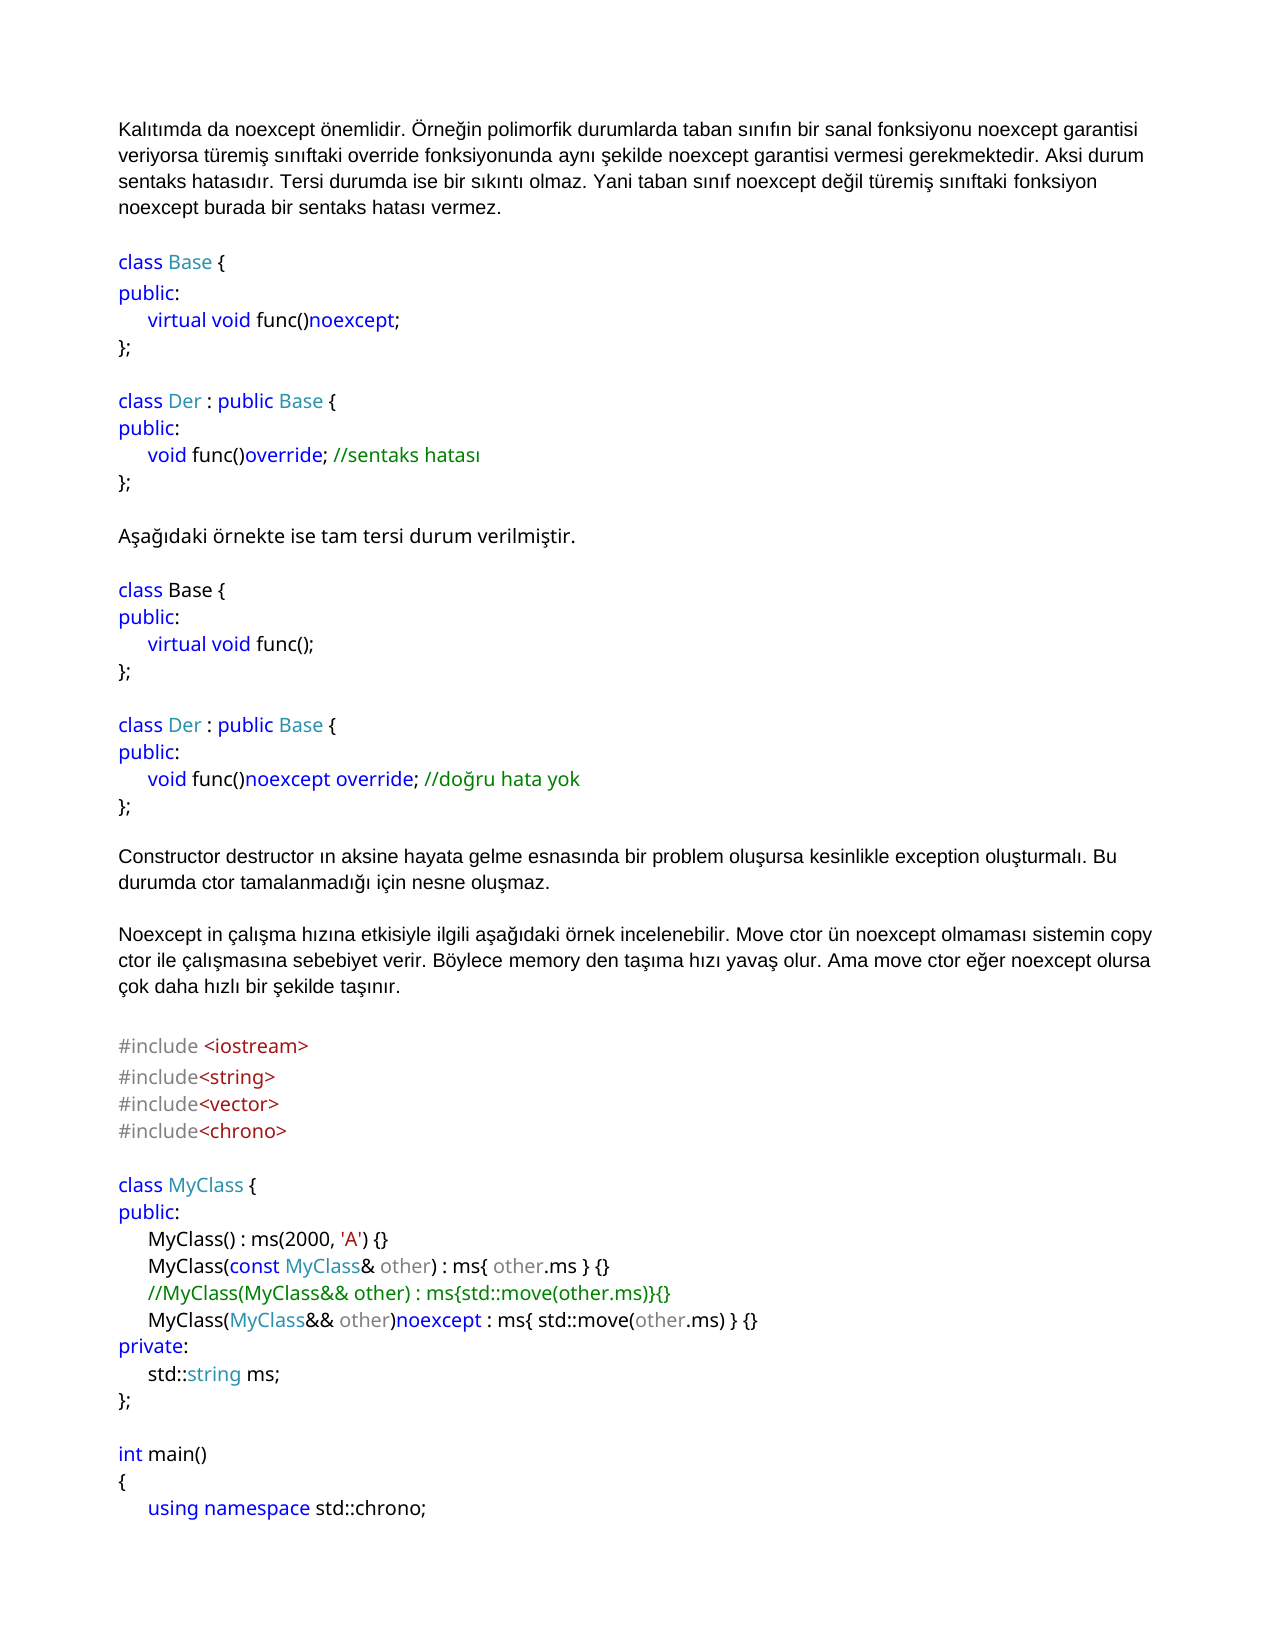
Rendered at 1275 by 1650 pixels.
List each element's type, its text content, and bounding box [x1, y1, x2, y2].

text int main() [118, 1441, 1157, 1468]
text private: [118, 1333, 1157, 1360]
text { [118, 1468, 1157, 1495]
text MyClass(MyClass&& other)noexcept : ms{ std::move(other.ms) } {} [118, 1306, 1157, 1333]
text }; [118, 1387, 1157, 1414]
text class Base { [118, 248, 1157, 275]
text class Der : public Base { [118, 387, 1157, 414]
text std::string ms; [118, 1360, 1157, 1387]
text public: [118, 279, 1157, 306]
text }; [118, 468, 1157, 495]
text public: [118, 603, 1157, 630]
text Noexcept in çalışma hızına etkisiyle ilgili aşağıdaki örnek incelenebilir. Move ctor ün noexcept olmaması sistemin copy ctor ile çalışmasına sebebiyet verir. Böylece memory den taşıma hızı yavaş olur. Ama move ctor eğer noexcept olursa çok daha hızlı bir şekilde taşınır. [118, 923, 1157, 998]
text void func()noexcept override; //doğru hata yok [118, 765, 1157, 792]
text public: [118, 738, 1157, 765]
text Constructor destructor ın aksine hayata gelme esnasında bir problem oluşursa kesinlikle exception oluşturmalı. Bu durumda ctor tamalanmadığı için nesne oluşmaz. [118, 845, 1157, 894]
text #include<string> [118, 1063, 1157, 1090]
text Aşağıdaki örnekte ise tam tersi durum verilmiştir. [118, 522, 1157, 549]
text class Der : public Base { [118, 711, 1157, 738]
text void func()override; //sentaks hatası [118, 441, 1157, 468]
text #include<chrono> [118, 1117, 1157, 1144]
text using namespace std::chrono; [118, 1495, 1157, 1522]
text MyClass() : ms(2000, 'A') {} [118, 1225, 1157, 1252]
text }; [118, 792, 1157, 819]
text virtual void func()noexcept; [118, 306, 1157, 333]
text public: [118, 1198, 1157, 1225]
text class MyClass { [118, 1171, 1157, 1198]
text public: [118, 414, 1157, 441]
text #include <iostream> [118, 1032, 1157, 1059]
text MyClass(const MyClass& other) : ms{ other.ms } {} [118, 1252, 1157, 1279]
text class Base { [118, 576, 1157, 603]
text #include<vector> [118, 1090, 1157, 1117]
text Kalıtımda da noexcept önemlidir. Örneğin polimorfik durumlarda taban sınıfın bir sanal fonksiyonu noexcept garantisi veriyorsa türemiş sınıftaki override fonksiyonunda aynı şekilde noexcept garantisi vermesi gerekmektedir. Aksi durum sentaks hatasıdır. Tersi durumda ise bir sıkıntı olmaz. Yani taban sınıf noexcept değil türemiş sınıftaki fonksiyon noexcept burada bir sentaks hatası vermez. [118, 118, 1157, 219]
text }; [118, 657, 1157, 684]
text //MyClass(MyClass&& other) : ms{std::move(other.ms)}{} [118, 1279, 1157, 1306]
text }; [118, 333, 1157, 360]
text virtual void func(); [118, 630, 1157, 657]
